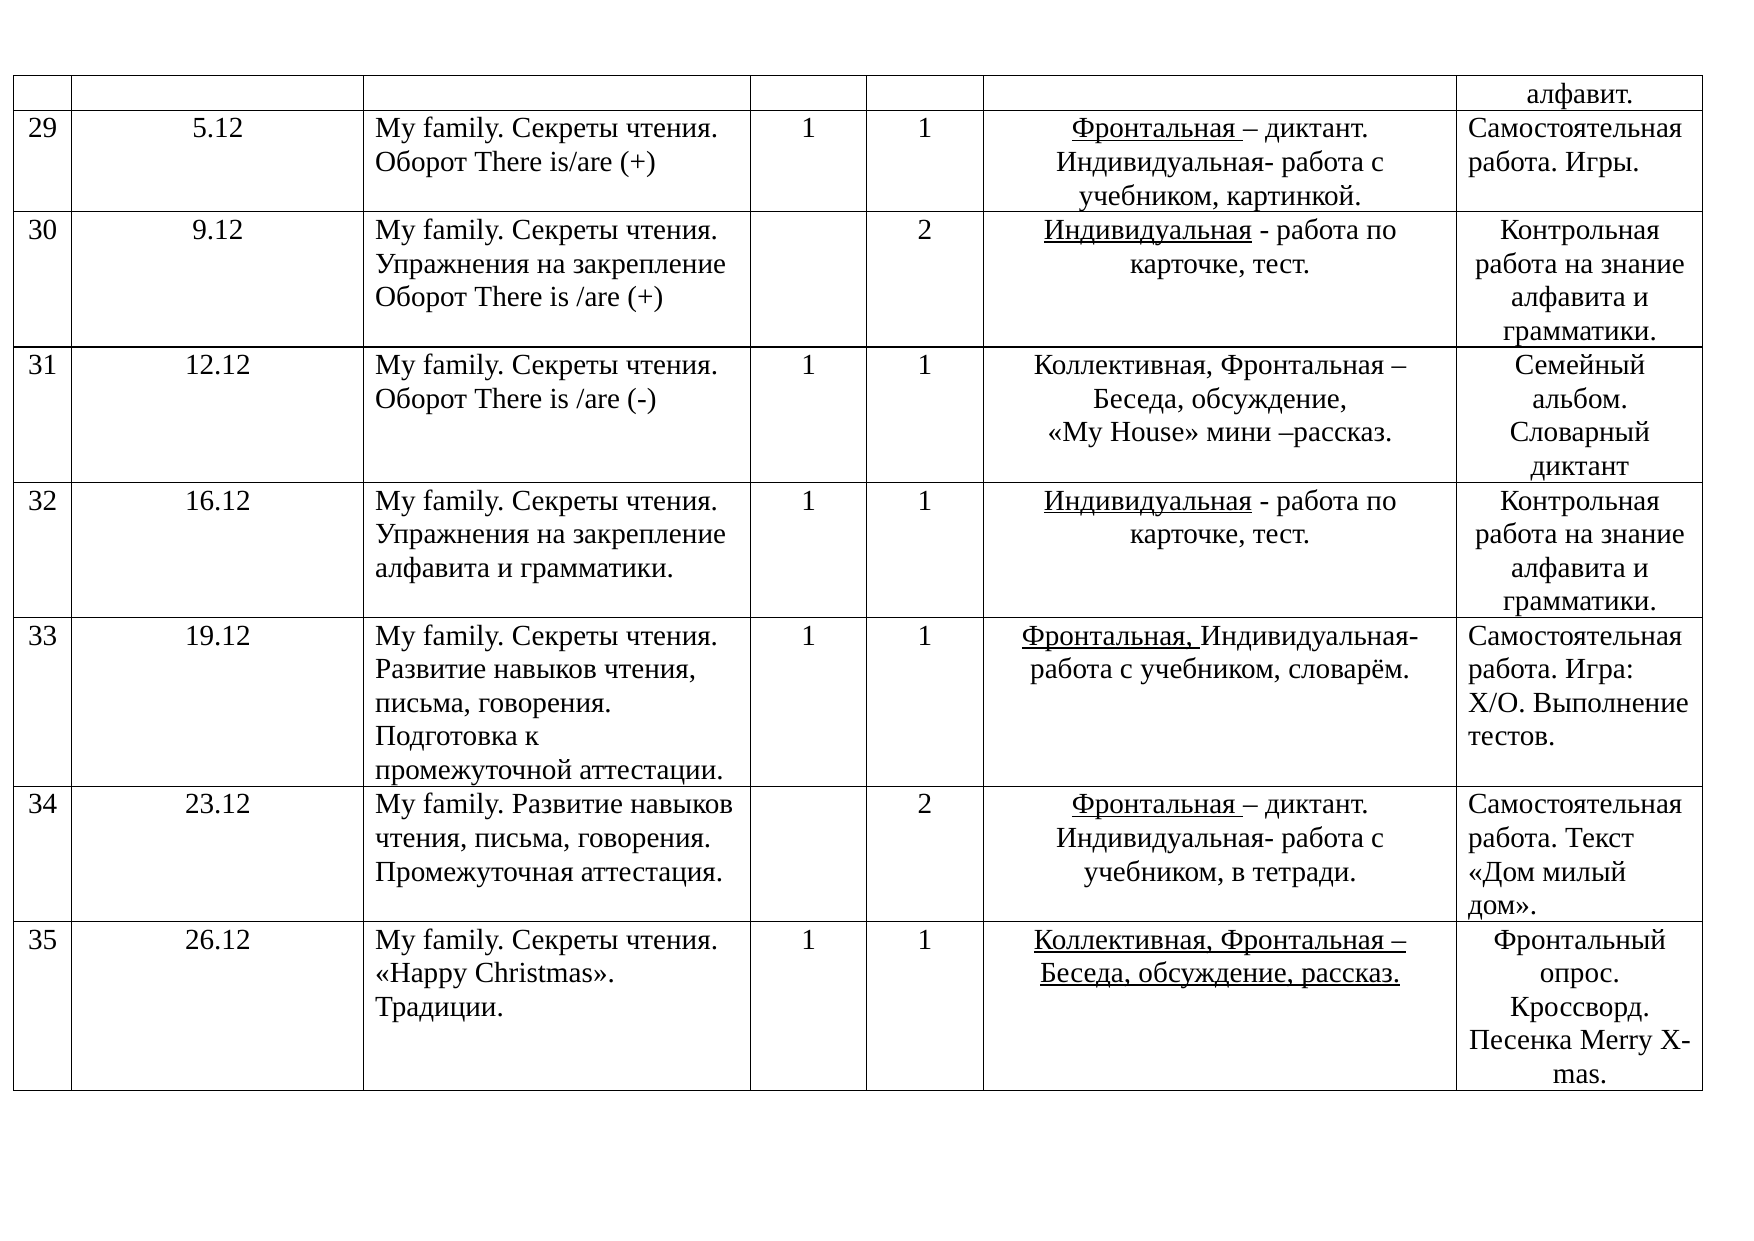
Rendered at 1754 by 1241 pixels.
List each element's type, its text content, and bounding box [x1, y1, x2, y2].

table_cell Индивидуальная - работа по карточке, тест. [984, 483, 1456, 617]
table_cell [984, 76, 1456, 109]
table_cell [14, 76, 71, 109]
table_cell 19.12 [72, 618, 363, 786]
table_cell Индивидуальная - работа по карточке, тест. [984, 212, 1456, 346]
table_cell Коллективная, Фронтальная – Беседа, обсуждение, «My House» мини –рассказ. [984, 348, 1456, 482]
table_cell Фронтальная – диктант. Индивидуальная- работа с учебником, в тетради. [984, 787, 1456, 921]
table_cell My family. Секреты чтения. Оборот There is/are (+) [364, 111, 750, 211]
table_cell Самостоятельная работа. Игра: X/O. Выполнение тестов. [1457, 618, 1702, 786]
table_cell 1 [751, 111, 866, 211]
table_cell [72, 76, 363, 109]
table_cell Семейный альбом. Словарный диктант [1457, 348, 1702, 482]
table_cell Контрольная работа на знание алфавита и грамматики. [1457, 483, 1702, 617]
table_cell 12.12 [72, 348, 363, 482]
table_cell 2 [867, 787, 983, 921]
table_cell Фронтальный опрос. Кроссворд. Песенка Merry X-mas. [1457, 922, 1702, 1089]
table_cell 1 [867, 348, 983, 482]
table_cell 32 [14, 483, 71, 617]
table_cell 29 [14, 111, 71, 211]
table_cell алфавит. [1457, 76, 1702, 109]
table_cell 1 [867, 111, 983, 211]
table_cell 34 [14, 787, 71, 921]
table_cell My family. Секреты чтения. Упражнения на закрепление алфавита и грамматики. [364, 483, 750, 617]
table_cell 23.12 [72, 787, 363, 921]
table_cell 1 [867, 618, 983, 786]
table_cell 1 [751, 922, 866, 1089]
table_cell 1 [751, 483, 866, 617]
table_cell [751, 787, 866, 921]
table_cell [867, 76, 983, 109]
table_cell 16.12 [72, 483, 363, 617]
table_cell 2 [867, 212, 983, 346]
table_cell My family. Секреты чтения. Упражнения на закрепление Оборот There is /are (+) [364, 212, 750, 346]
table_cell 31 [14, 348, 71, 482]
table_cell 26.12 [72, 922, 363, 1089]
table_cell My family. Секреты чтения. Развитие навыков чтения, письма, говорения. Подготовка к промежуточной аттестации. [364, 618, 750, 786]
table_cell Фронтальная – диктант. Индивидуальная- работа с учебником, картинкой. [984, 111, 1456, 211]
table_cell 9.12 [72, 212, 363, 346]
table_cell Самостоятельная работа. Текст «Дом милый дом». [1457, 787, 1702, 921]
table_cell [751, 212, 866, 346]
table_cell My family. Секреты чтения. «Happy Christmas». Традиции. [364, 922, 750, 1089]
table_cell Коллективная, Фронтальная – Беседа, обсуждение, рассказ. [984, 922, 1456, 1089]
table_cell 1 [751, 618, 866, 786]
table_cell Контрольная работа на знание алфавита и грамматики. [1457, 212, 1702, 346]
table_cell [364, 76, 750, 109]
table_cell My family. Секреты чтения. Оборот There is /are (-) [364, 348, 750, 482]
table_cell Фронтальная, Индивидуальная- работа с учебником, словарём. [984, 618, 1456, 786]
table_cell 1 [867, 922, 983, 1089]
table_cell 5.12 [72, 111, 363, 211]
table_cell [751, 76, 866, 109]
table_cell 35 [14, 922, 71, 1089]
table_cell 33 [14, 618, 71, 786]
table_cell My family. Развитие навыков чтения, письма, говорения. Промежуточная аттестация. [364, 787, 750, 921]
table_cell 1 [867, 483, 983, 617]
table_cell 30 [14, 212, 71, 346]
table_cell 1 [751, 348, 866, 482]
table_cell Самостоятельная работа. Игры. [1457, 111, 1702, 211]
